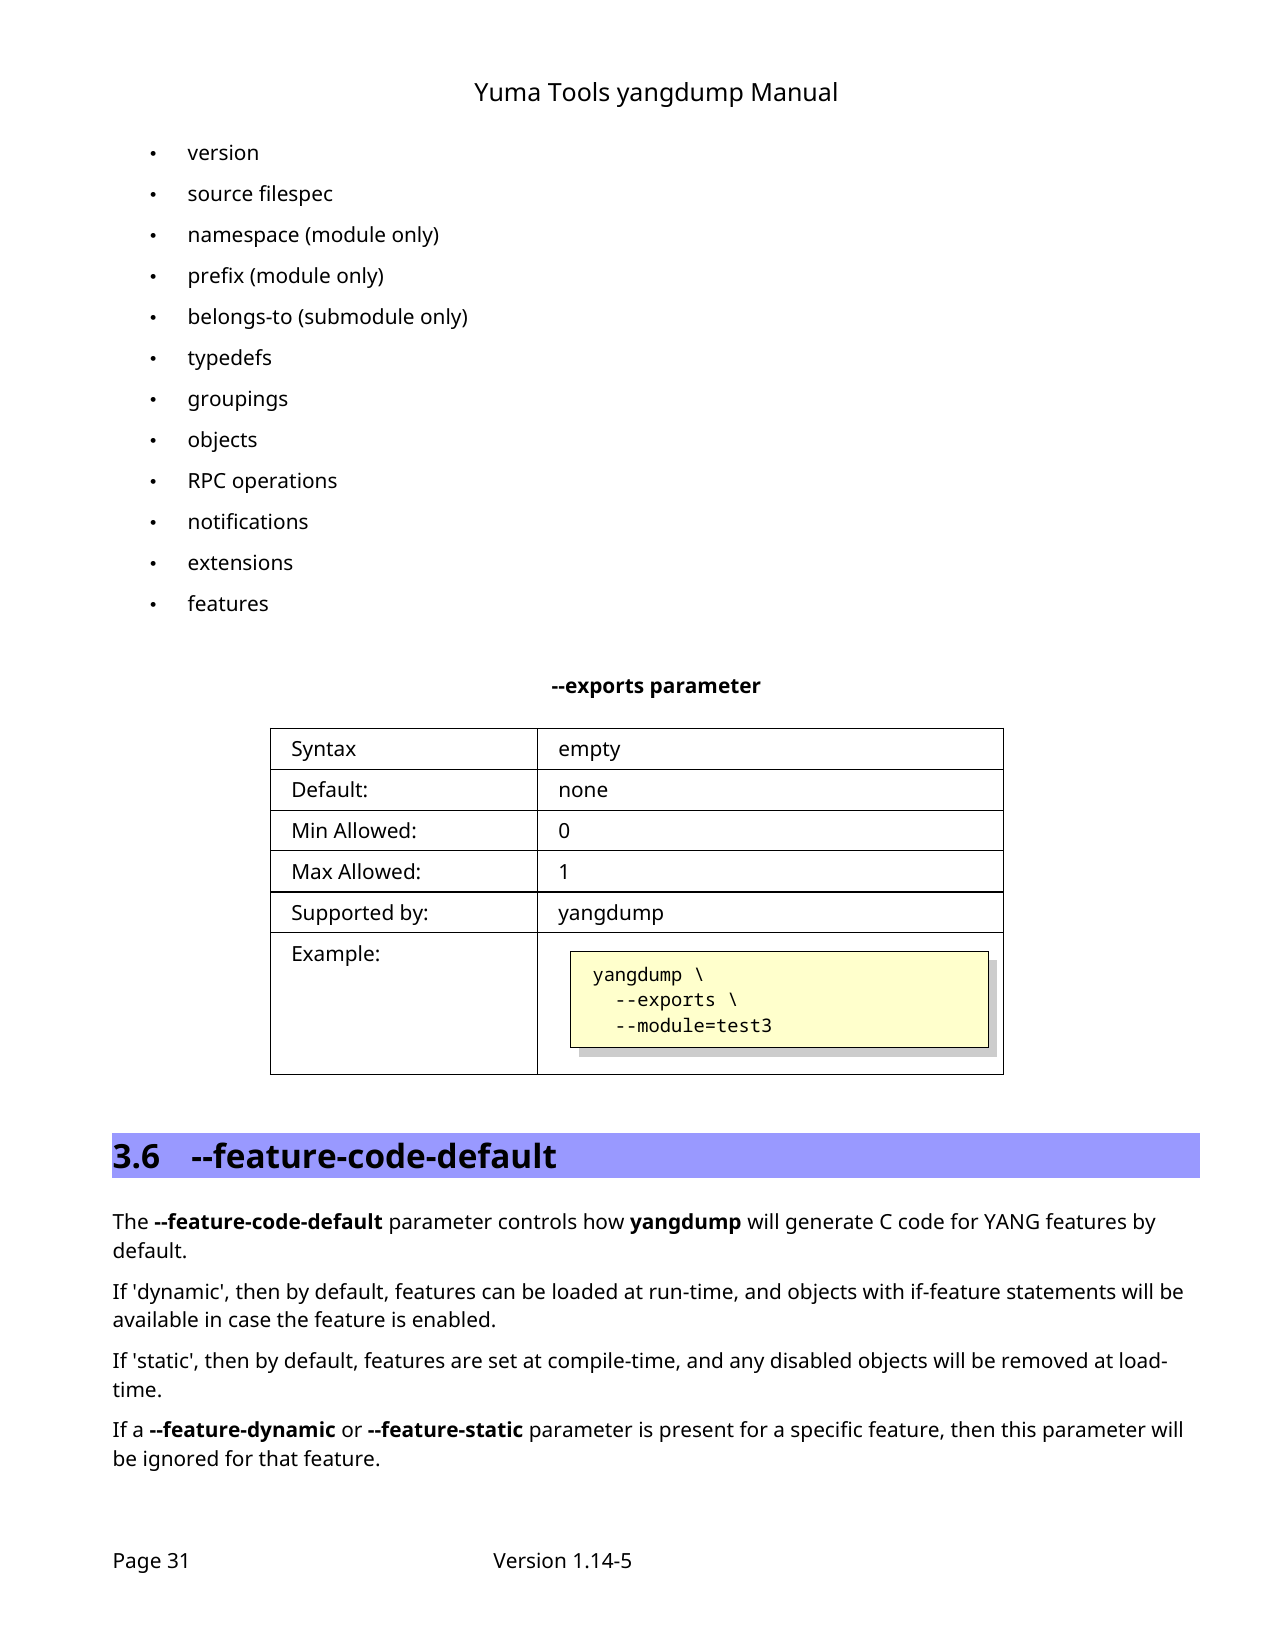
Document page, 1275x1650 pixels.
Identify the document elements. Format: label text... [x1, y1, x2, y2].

list extensions [150, 548, 1200, 576]
text If 'static', then by default, features are set at compile-time, and any disabled objects will be removed at load-time. [112, 1346, 1200, 1403]
table_cell yangdump \ --exports \ --module=test3 [538, 933, 1003, 1074]
list prefix (module only) [150, 261, 1200, 290]
table_cell none [538, 770, 1003, 809]
list belongs-to (submodule only) [150, 302, 1200, 331]
text If 'dynamic', then by default, features can be loaded at run-time, and objects with if-feature statements will be available in case the feature is enabled. [112, 1277, 1200, 1334]
list namespace (module only) [150, 220, 1200, 249]
table_cell yangdump [538, 893, 1003, 932]
table_header empty [538, 729, 1003, 768]
list RPC operations [150, 466, 1200, 494]
table_header Syntax [271, 729, 537, 768]
list notifications [150, 507, 1200, 535]
table_cell Supported by: [271, 893, 537, 932]
list features [150, 589, 1200, 617]
table_cell 1 [538, 851, 1003, 891]
list groupings [150, 384, 1200, 413]
table_cell Min Allowed: [271, 811, 537, 850]
table_cell Example: [271, 933, 537, 1074]
list typedefs [150, 343, 1200, 372]
table_cell Default: [271, 770, 537, 809]
list version [150, 138, 1200, 167]
list source filespec [150, 179, 1200, 208]
table_cell 0 [538, 811, 1003, 850]
subtitle --exports parameter [127, 671, 1185, 699]
table_cell Max Allowed: [271, 851, 537, 891]
text If a --feature-dynamic or --feature-static parameter is present for a specific feature, then this parameter will be ignored for that feature. [112, 1416, 1200, 1472]
list objects [150, 425, 1200, 453]
subtitle --feature-code-default [112, 1133, 1200, 1178]
text The --feature-code-default parameter controls how yangdump will generate C code for YANG features by default. [112, 1207, 1200, 1264]
